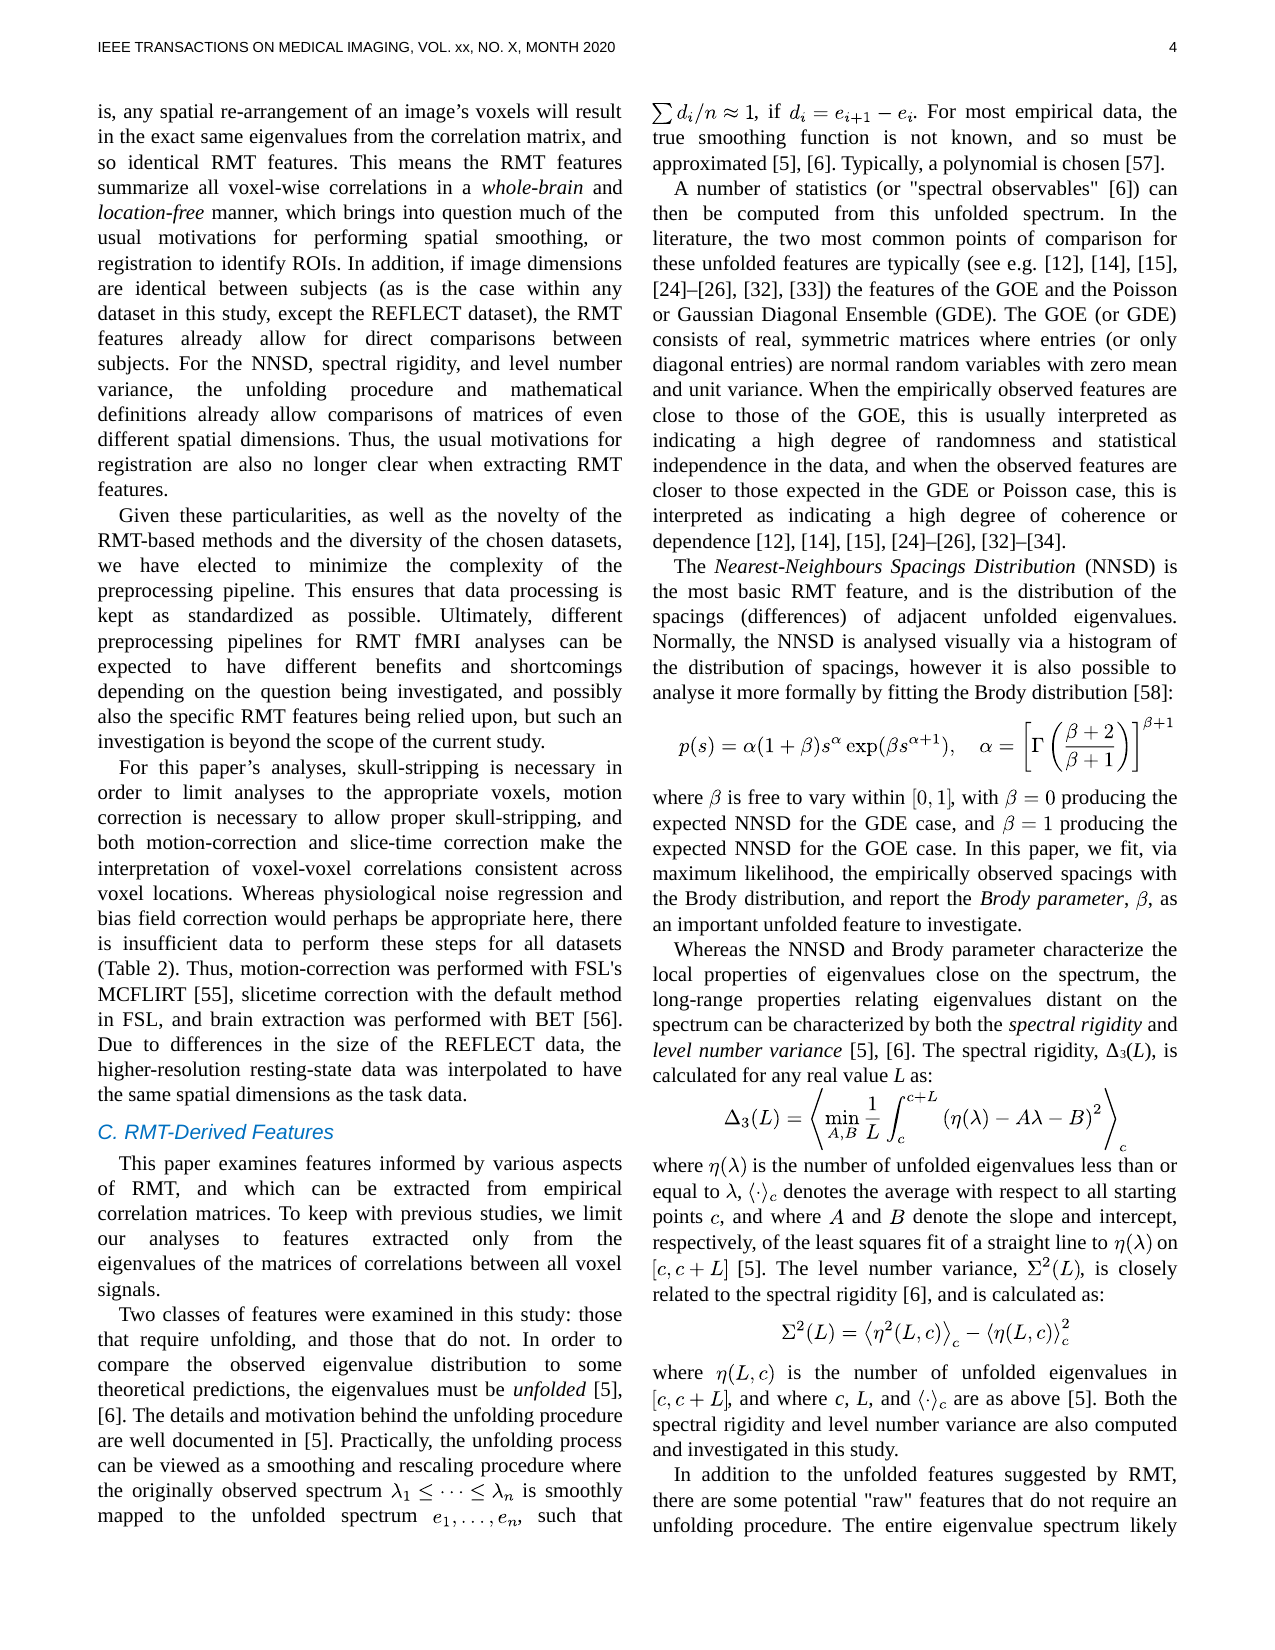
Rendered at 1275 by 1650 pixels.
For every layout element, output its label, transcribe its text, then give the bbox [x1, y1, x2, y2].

text Two classes of features were examined in this study: those that require unfolding, and those that do not. In order to compare the observed eigenvalue distribution to some theoretical predictions, the eigenvalues must be unfolded [5], [6]. The details and motivation behind the unfolding procedure are well documented in [5]. Practically, the unfolding process can be viewed as a smoothing and rescaling procedure where the originally observed spectrum is smoothly mapped to the unfolded spectrum , such that [97, 1302, 623, 1527]
text A number of statistics (or "spectral observables" [6]) can then be computed from this unfolded spectrum. In the literature, the two most common points of comparison for these unfolded features are typically (see e.g. [12], [14], [15], [24]–[26], [32], [33]) the features of the GOE and the Poisson or Gaussian Diagonal Ensemble (GDE). The GOE (or GDE) consists of real, symmetric matrices where entries (or only diagonal entries) are normal random variables with zero mean and unit variance. When the empirically observed features are close to those of the GOE, this is usually interpreted as indicating a high degree of randomness and statistical independence in the data, and when the observed features are closer to those expected in the GDE or Poisson case, this is interpreted as indicating a high degree of coherence or dependence [12], [14], [15], [24]–[26], [32]–[34]. [652, 176, 1178, 553]
subtitle C. RMT-Derived Features [97, 1120, 623, 1144]
text For this paper’s analyses, skull-stripping is necessary in order to limit analyses to the appropriate voxels, motion correction is necessary to allow proper skull-stripping, and both motion-correction and slice-time correction make the interpretation of voxel-voxel correlations consistent across voxel locations. Whereas physiological noise regression and bias field correction would perhaps be appropriate here, there is insufficient data to perform these steps for all datasets (Table 2). Thus, motion-correction was performed with FSL's MCFLIRT [55], slicetime correction with the default method in FSL, and brain extraction was performed with BET [56]. Due to differences in the size of the REFLECT data, the higher-resolution resting-state data was interpolated to have the same spatial dimensions as the task data. [97, 755, 623, 1106]
text where is free to vary within , with producing the expected NNSD for the GDE case, and producing the expected NNSD for the GOE case. In this paper, we fit, via maximum likelihood, the empirically observed spacings with the Brody distribution, and report the Brody parameter, , as an important unfolded feature to investigate. [652, 785, 1178, 936]
text In addition to the unfolded features suggested by RMT, there are some potential "raw" features that do not require an unfolding procedure. The entire eigenvalue spectrum likely [652, 1462, 1178, 1537]
text Given these particularities, as well as the novelty of the RMT-based methods and the diversity of the chosen datasets, we have elected to minimize the complexity of the preprocessing pipeline. This ensures that data processing is kept as standardized as possible. Ultimately, different preprocessing pipelines for RMT fMRI analyses can be expected to have different benefits and shortcomings depending on the question being investigated, and possibly also the specific RMT features being relied upon, but such an investigation is beyond the scope of the current study. [97, 503, 623, 753]
text where is the number of unfolded eigenvalues less than or equal to , denotes the average with respect to all starting points , and where and denote the slope and intercept, respectively, of the least squares fit of a straight line to on [5]. The level number variance, , is closely related to the spectral rigidity [6], and is calculated as: [652, 1153, 1178, 1306]
text The Nearest-Neighbours Spacings Distribution (NNSD) is the most basic RMT feature, and is the distribution of the spacings (differences) of adjacent unfolded eigenvalues. Normally, the NNSD is analysed visually via a histogram of the distribution of spacings, however it is also possible to analyse it more formally by fitting the Brody distribution [58]: [652, 554, 1178, 704]
text , if . For most empirical data, the true smoothing function is not known, and so must be approximated [5], [6]. Typically, a polynomial is chosen [57]. [652, 99, 1178, 174]
text is, any spatial re-arrangement of an image’s voxels will result in the exact same eigenvalues from the correlation matrix, and so identical RMT features. This means the RMT features summarize all voxel-wise correlations in a whole-brain and location-free manner, which brings into question much of the usual motivations for performing spatial smoothing, or registration to identify ROIs. In addition, if image dimensions are identical between subjects (as is the case within any dataset in this study, except the REFLECT dataset), the RMT features already allow for direct comparisons between subjects. For the NNSD, spectral rigidity, and level number variance, the unfolding procedure and mathematical definitions already allow comparisons of matrices of even different spatial dimensions. Thus, the usual motivations for registration are also no longer clear when extracting RMT features. [97, 99, 623, 501]
text Whereas the NNSD and Brody parameter characterize the local properties of eigenvalues close on the spectrum, the long-range properties relating eigenvalues distant on the spectrum can be characterized by both the spectral rigidity and level number variance [5], [6]. The spectral rigidity, Δ3(L), is calculated for any real value L as: [652, 937, 1178, 1087]
text where is the number of unfolded eigenvalues in , and where c, L, and are as above [5]. Both the spectral rigidity and level number variance are also computed and investigated in this study. [652, 1360, 1178, 1461]
text This paper examines features informed by various aspects of RMT, and which can be extracted from empirical correlation matrices. To keep with previous studies, we limit our analyses to features extracted only from the eigenvalues of the matrices of correlations between all voxel signals. [97, 1150, 623, 1301]
